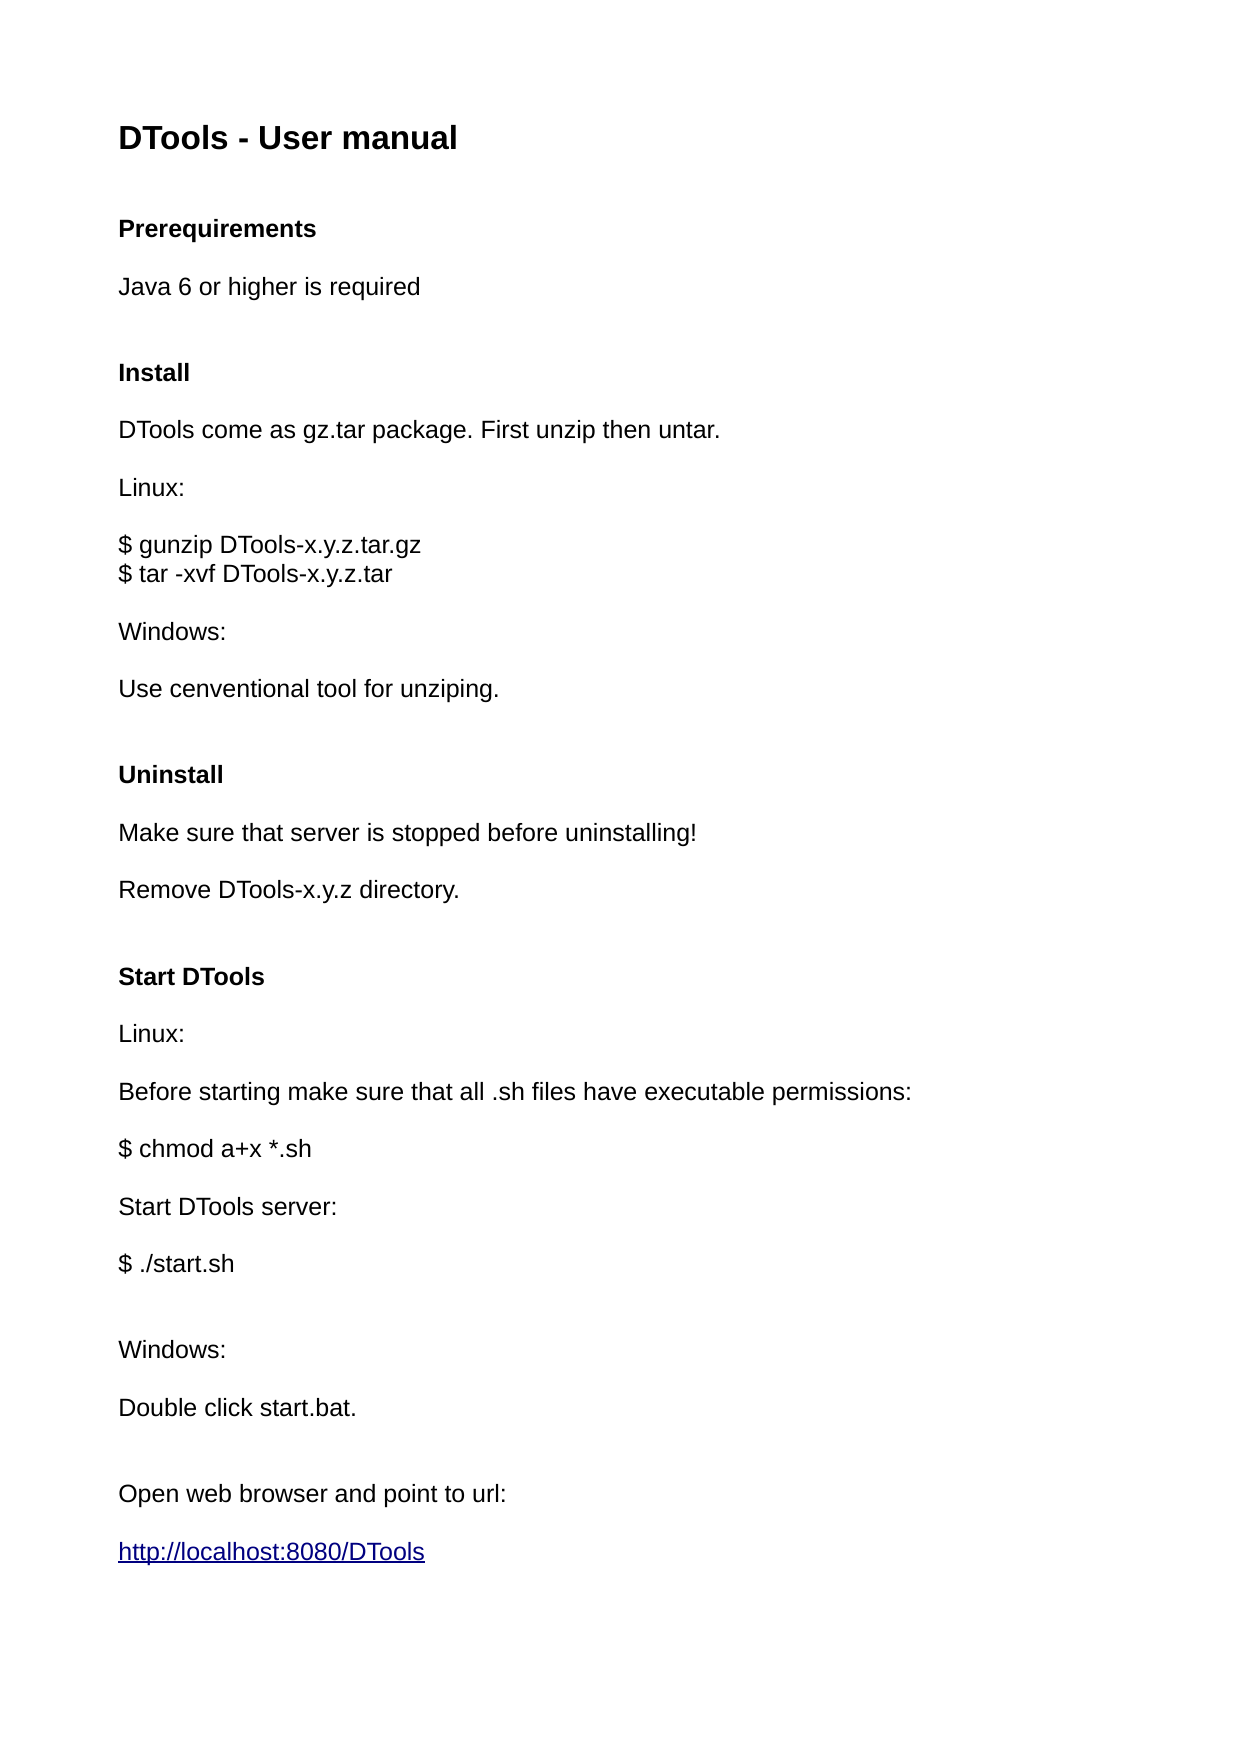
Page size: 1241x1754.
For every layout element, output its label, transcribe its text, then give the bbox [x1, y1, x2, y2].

text Windows: [118, 1335, 1122, 1364]
text Before starting make sure that all .sh files have executable permissions: [118, 1077, 1122, 1105]
text Remove DTools-x.y.z directory. [118, 875, 1122, 904]
text Uninstall [118, 760, 1122, 789]
text Linux: [118, 473, 1122, 502]
text Windows: [118, 617, 1122, 645]
text Start DTools server: [118, 1192, 1122, 1220]
text Linux: [118, 1019, 1122, 1048]
text $ gunzip DTools-x.y.z.tar.gz [118, 530, 1122, 559]
text $ tar -xvf DTools-x.y.z.tar [118, 559, 1122, 588]
text Java 6 or higher is required [118, 272, 1122, 300]
text $ chmod a+x *.sh [118, 1134, 1122, 1163]
text Start DTools [118, 962, 1122, 990]
text Double click start.bat. [118, 1393, 1122, 1422]
text http://localhost:8080/DTools [118, 1537, 1122, 1565]
text $ ./start.sh [118, 1249, 1122, 1278]
text DTools come as gz.tar package. First unzip then untar. [118, 415, 1122, 444]
text DTools - User manual [118, 118, 1122, 157]
text Install [118, 358, 1122, 387]
text Make sure that server is stopped before uninstalling! [118, 818, 1122, 847]
text Prerequirements [118, 214, 1122, 243]
text Open web browser and point to url: [118, 1479, 1122, 1508]
text Use cenventional tool for unziping. [118, 674, 1122, 703]
